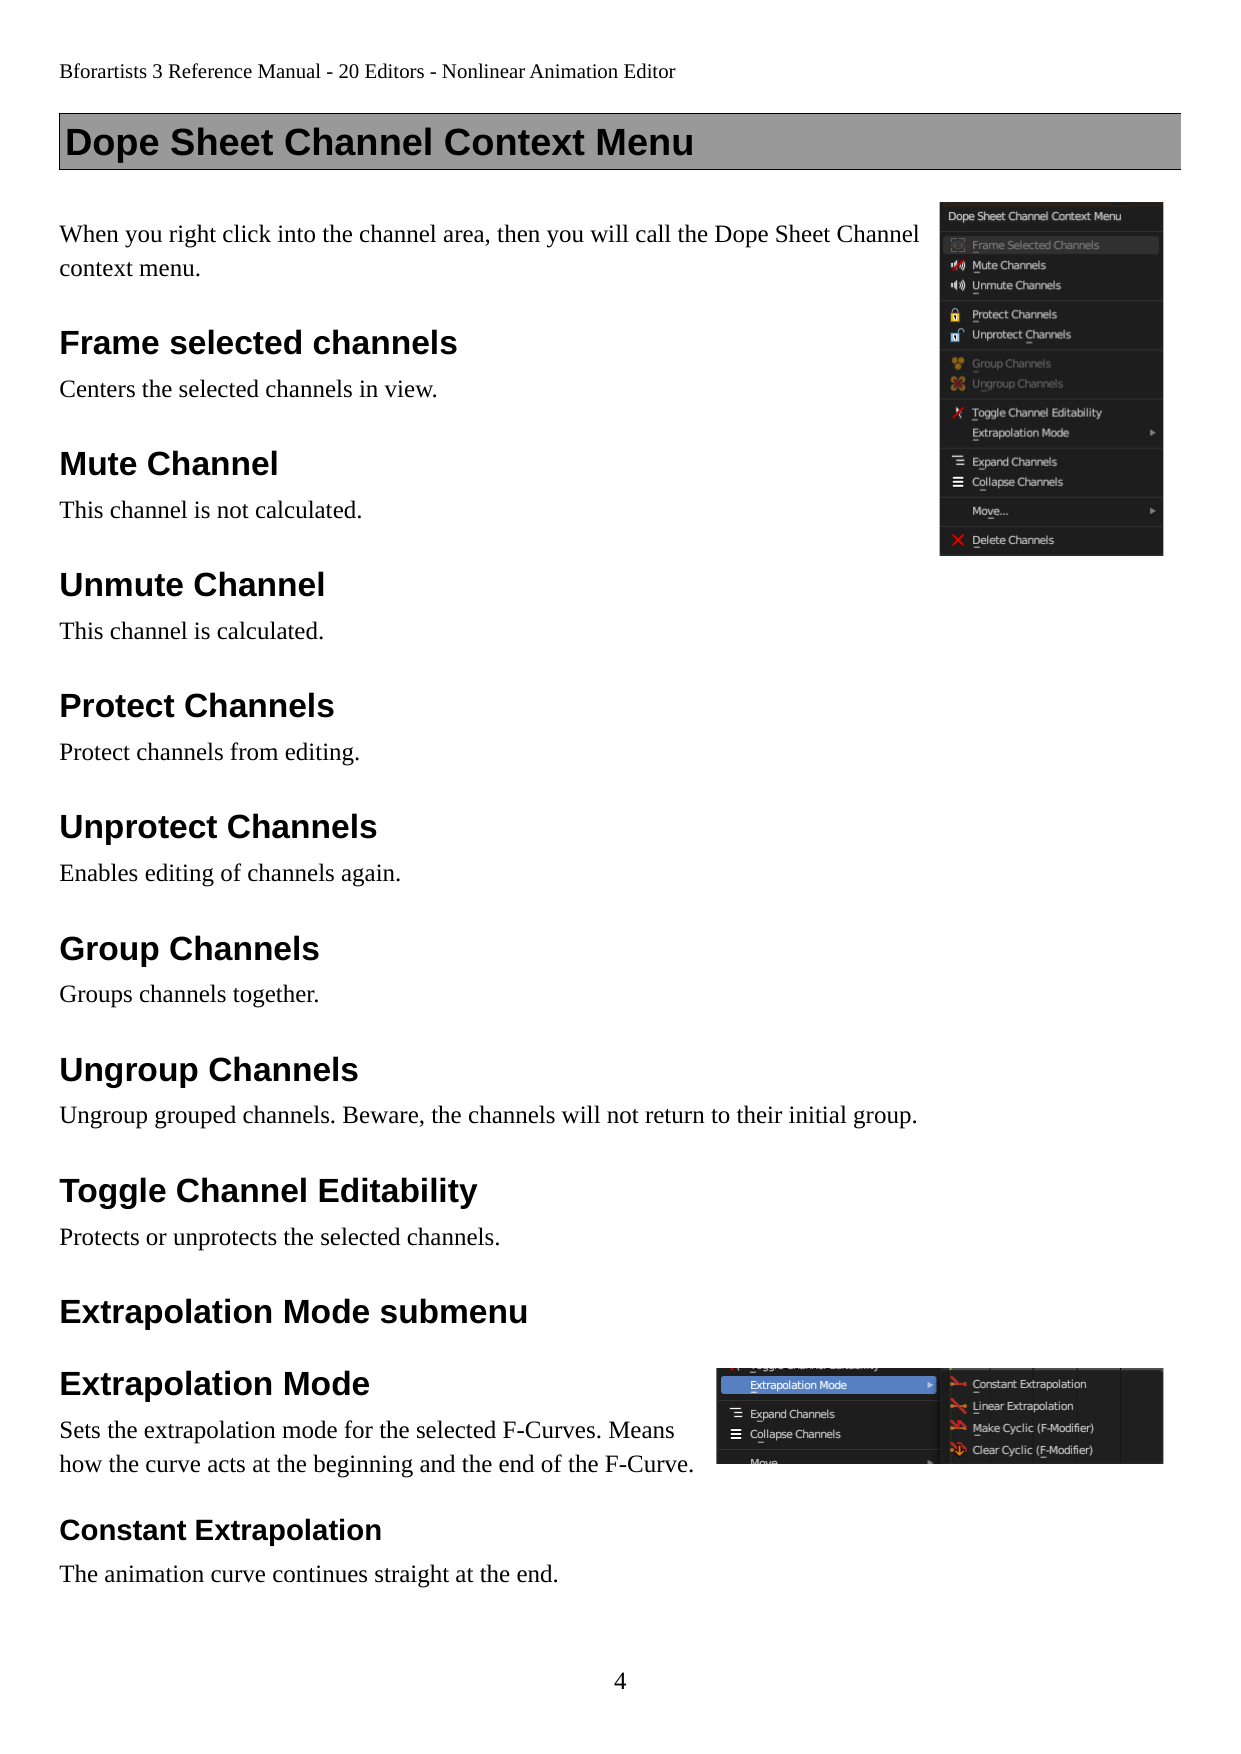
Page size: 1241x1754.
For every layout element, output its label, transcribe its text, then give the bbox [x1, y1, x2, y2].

subtitle Constant Extrapolation [59, 1513, 1181, 1547]
subtitle [1164, 444, 1181, 483]
subtitle Protect Channels [59, 686, 1181, 725]
subtitle Unmute Channel [59, 565, 1181, 604]
subtitle Unprotect Channels [59, 807, 1181, 846]
text This channel is calculated. [59, 616, 1181, 645]
text Protect channels from editing. [59, 737, 1181, 766]
text Centers the selected channels in view. [59, 374, 939, 403]
subtitle Extrapolation Mode submenu [59, 1292, 1181, 1330]
text Protects or unprotects the selected channels. [59, 1222, 1181, 1250]
text The animation curve continues straight at the end. [59, 1559, 1181, 1588]
subtitle Ungroup Channels [59, 1049, 1181, 1088]
table_header Dope Sheet Channel Context Menu [60, 114, 1181, 169]
text Enables editing of channels again. [59, 858, 1181, 887]
subtitle Toggle Channel Editability [59, 1171, 1181, 1209]
text Sets the extrapolation mode for the selected F-Curves. Means how the curve acts at the beginning and the end of the F-Curve. [59, 1415, 1181, 1478]
text Groups channels together. [59, 979, 1181, 1008]
subtitle Group Channels [59, 928, 1181, 967]
text This channel is not calculated. [59, 495, 939, 524]
subtitle Mute Channel [59, 444, 939, 483]
subtitle Extrapolation Mode [59, 1363, 1181, 1402]
text Ungroup grouped channels. Beware, the channels will not return to their initial group. [59, 1101, 1181, 1129]
subtitle [1164, 323, 1181, 362]
subtitle Frame selected channels [59, 323, 939, 362]
picture [716, 1368, 1164, 1464]
picture [939, 202, 1164, 556]
text When you right click into the channel area, then you will call the Dope Sheet Channel context menu. [59, 219, 939, 282]
